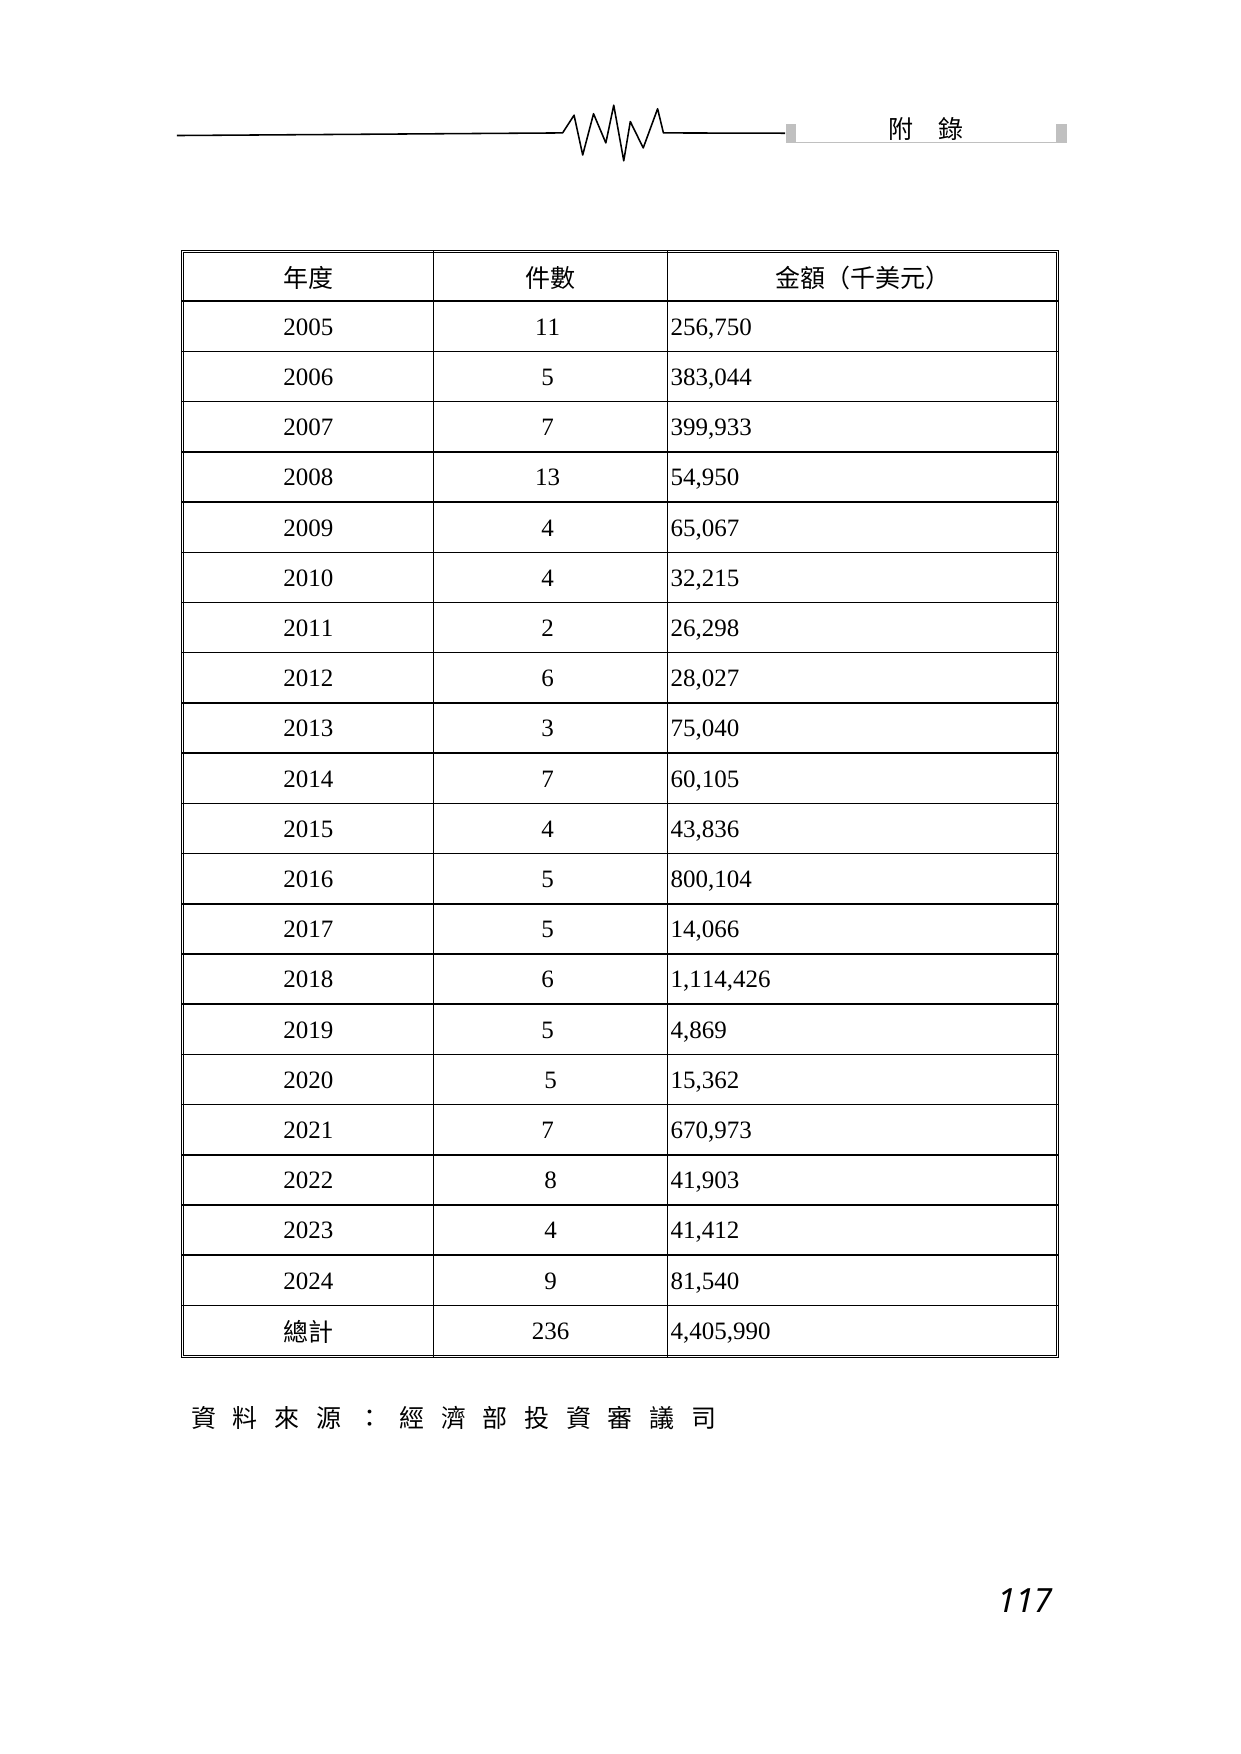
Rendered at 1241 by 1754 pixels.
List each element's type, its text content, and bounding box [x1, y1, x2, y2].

table_cell 5 [434, 854, 667, 903]
table_cell 6 [434, 955, 667, 1003]
text 資料來源：經濟部投資審議司 [183, 1375, 1058, 1438]
table_cell 2010 [184, 553, 433, 602]
table_cell 399,933 [668, 402, 1056, 451]
table_cell 2020 [184, 1055, 433, 1104]
table_cell 4 [434, 804, 667, 853]
table_cell 800,104 [668, 854, 1056, 903]
table_cell 43,836 [668, 804, 1056, 853]
table_cell 2014 [184, 754, 433, 802]
table_cell 2015 [184, 804, 433, 853]
table_cell 14,066 [668, 905, 1056, 953]
table_cell 2017 [184, 905, 433, 953]
table_cell 5 [434, 1055, 667, 1104]
table_cell 8 [434, 1156, 667, 1204]
table_cell 2022 [184, 1156, 433, 1204]
table_cell 41,903 [668, 1156, 1056, 1204]
table_cell 236 [434, 1306, 667, 1355]
table_cell 11 [434, 302, 667, 351]
table_cell 4 [434, 553, 667, 602]
table_cell 總計 [184, 1306, 433, 1355]
table_cell 5 [434, 1005, 667, 1053]
table_cell 5 [434, 905, 667, 953]
table_cell 2005 [184, 302, 433, 351]
table_cell 15,362 [668, 1055, 1056, 1104]
table_cell 32,215 [668, 553, 1056, 602]
table_cell 2012 [184, 653, 433, 702]
table_cell 9 [434, 1256, 667, 1304]
table_cell 2024 [184, 1256, 433, 1304]
table_cell 26,298 [668, 603, 1056, 652]
table_cell 2011 [184, 603, 433, 652]
table_header 金額（千美元） [668, 253, 1056, 300]
table_cell 670,973 [668, 1105, 1056, 1154]
table_cell 81,540 [668, 1256, 1056, 1304]
table_cell 2007 [184, 402, 433, 451]
table_cell 4,405,990 [668, 1306, 1056, 1355]
table_cell 2018 [184, 955, 433, 1003]
table_cell 28,027 [668, 653, 1056, 702]
table_cell 7 [434, 1105, 667, 1154]
table_cell 7 [434, 754, 667, 802]
table_cell 54,950 [668, 453, 1056, 501]
table_cell 4 [434, 503, 667, 551]
table_cell 5 [434, 352, 667, 401]
table_cell 2023 [184, 1206, 433, 1254]
table_cell 41,412 [668, 1206, 1056, 1254]
table_header 件數 [434, 253, 667, 300]
table_cell 2006 [184, 352, 433, 401]
table_cell 6 [434, 653, 667, 702]
table_cell 7 [434, 402, 667, 451]
table_cell 13 [434, 453, 667, 501]
table_cell 2008 [184, 453, 433, 501]
table_cell 2009 [184, 503, 433, 551]
table_cell 2019 [184, 1005, 433, 1053]
table_cell 1,114,426 [668, 955, 1056, 1003]
table_cell 2 [434, 603, 667, 652]
table_cell 4,869 [668, 1005, 1056, 1053]
table_cell 2016 [184, 854, 433, 903]
table_header 年度 [184, 253, 433, 300]
table_cell 3 [434, 704, 667, 752]
table_cell 60,105 [668, 754, 1056, 802]
table_cell 2021 [184, 1105, 433, 1154]
table_cell 65,067 [668, 503, 1056, 551]
table_cell 2013 [184, 704, 433, 752]
table_cell 4 [434, 1206, 667, 1254]
table_cell 75,040 [668, 704, 1056, 752]
table_cell 383,044 [668, 352, 1056, 401]
table_cell 256,750 [668, 302, 1056, 351]
